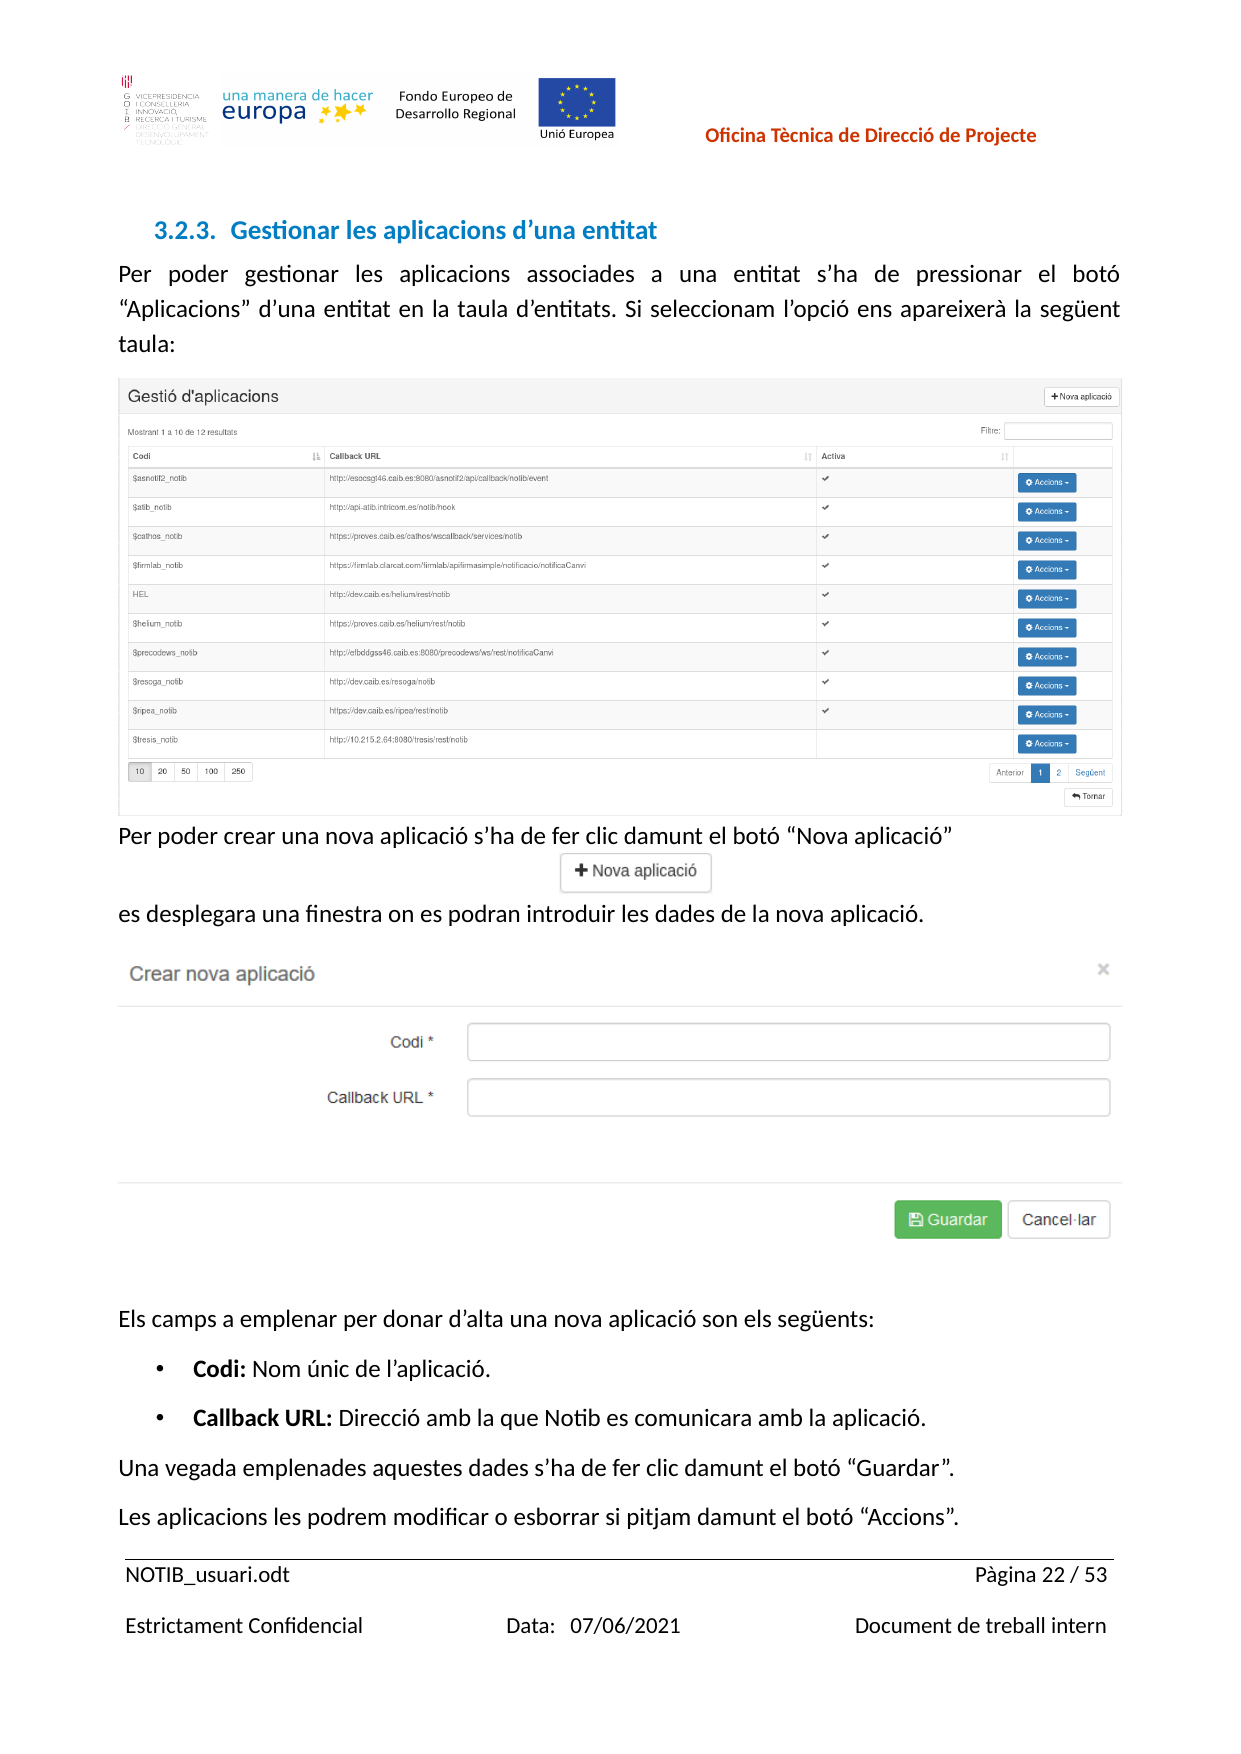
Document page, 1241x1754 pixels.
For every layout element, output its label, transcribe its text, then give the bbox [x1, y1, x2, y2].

picture [118, 73, 213, 147]
picture [118, 947, 1123, 1249]
text es desplegara una finestra on es podran introduir les dades de la nova aplicació. [118, 870, 1122, 928]
text Les aplicacions les podrem modificar o esborrar si pitjam damunt el botó “Accions”. [118, 1501, 1122, 1532]
picture [118, 378, 1123, 816]
picture [219, 73, 621, 147]
text Per poder gestionar les aplicacions associades a una entitat s’ha de pressionar el botó “Aplicacions” d’una entitat en la taula d’entitats. Si seleccionam l’opció ens apareixerà la següent taula: [118, 258, 1122, 359]
list Callback URL: Direcció amb la que Notib es comunicara amb la aplicació. [156, 1402, 1122, 1433]
text Una vegada emplenades aquestes dades s’ha de fer clic damunt el botó “Guardar”. [118, 1452, 1122, 1482]
picture [559, 853, 713, 894]
text Per poder crear una nova aplicació s’ha de fer clic damunt el botó “Nova aplicació” [118, 816, 1122, 851]
text Els camps a emplenar per donar d’alta una nova aplicació son els següents: [118, 1303, 1122, 1334]
list Codi: Nom únic de l’aplicació. [156, 1353, 1122, 1383]
subtitle Gestionar les aplicacions d’una entitat [153, 213, 1122, 246]
